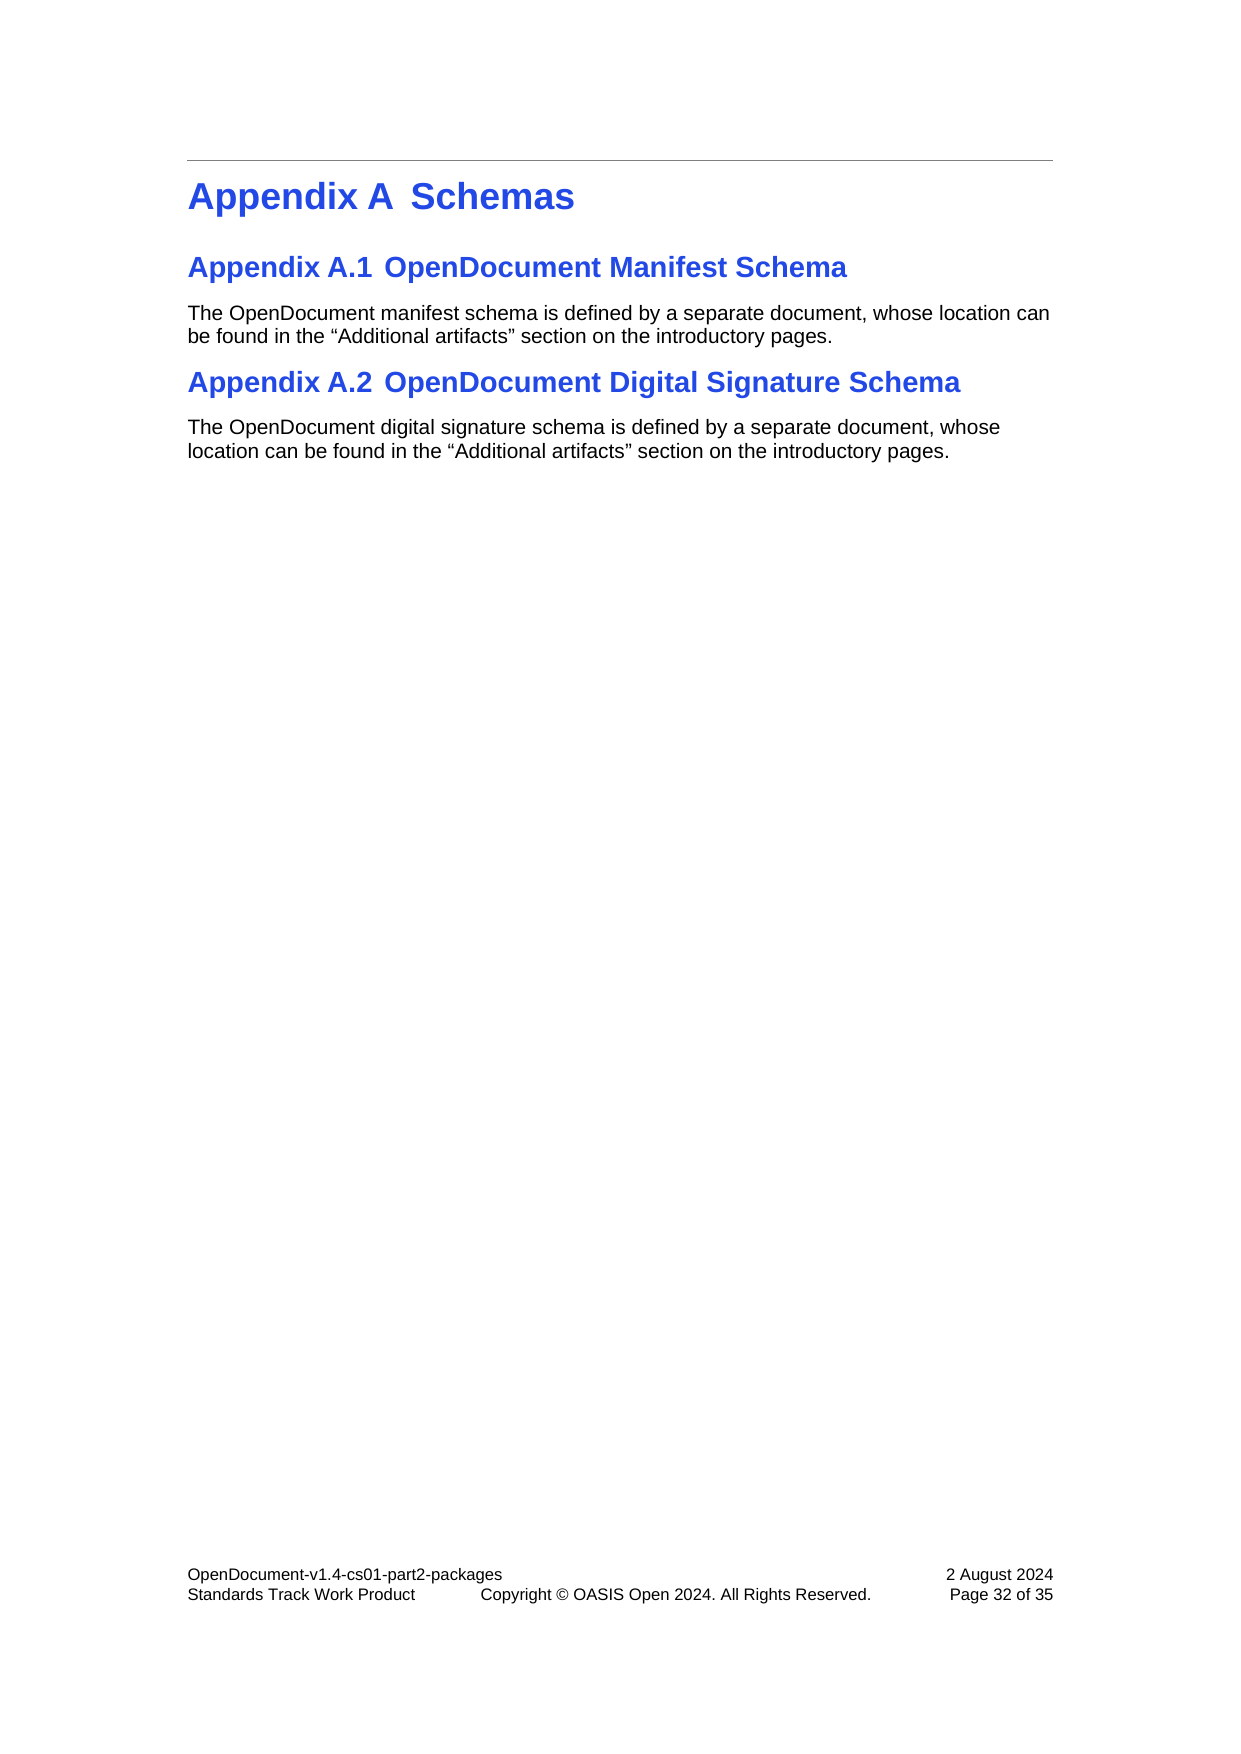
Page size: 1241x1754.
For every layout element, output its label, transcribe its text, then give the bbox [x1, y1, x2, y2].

subtitle Schemas [187, 161, 1053, 217]
text The OpenDocument digital signature schema is defined by a separate document, whose location can be found in the “Additional artifacts” section on the introductory pages. [187, 415, 1053, 463]
subtitle OpenDocument Manifest Schema [187, 238, 1053, 284]
subtitle OpenDocument Digital Signature Schema [187, 352, 1053, 398]
text The OpenDocument manifest schema is defined by a separate document, whose location can be found in the “Additional artifacts” section on the introductory pages. [187, 300, 1053, 348]
